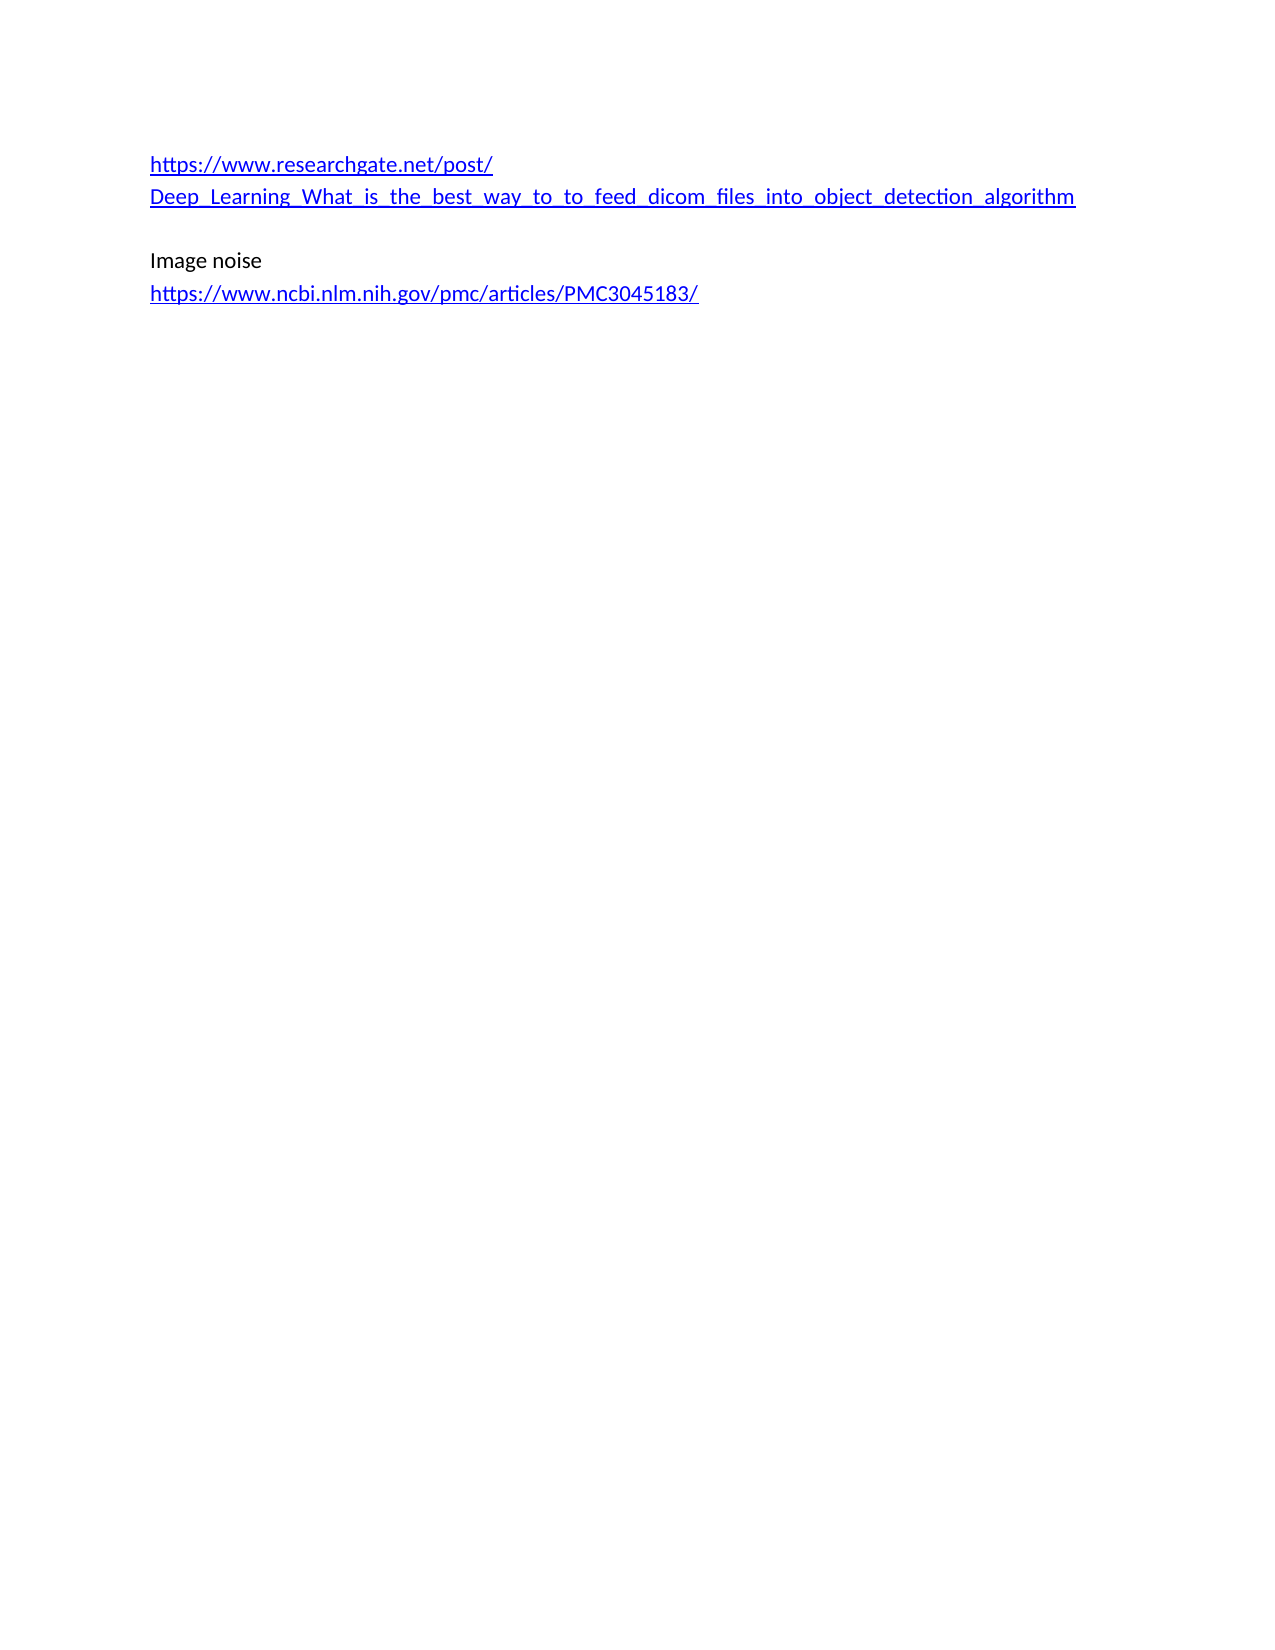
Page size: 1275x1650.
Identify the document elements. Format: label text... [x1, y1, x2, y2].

list https://www.researchgate.net/post/Deep_Learning_What_is_the_best_way_to_to_feed_dicom_files_into_object_detection_algorithm [150, 150, 1125, 210]
list Image noise [150, 247, 1125, 274]
list https://www.ncbi.nlm.nih.gov/pmc/articles/PMC3045183/ [150, 279, 1125, 307]
